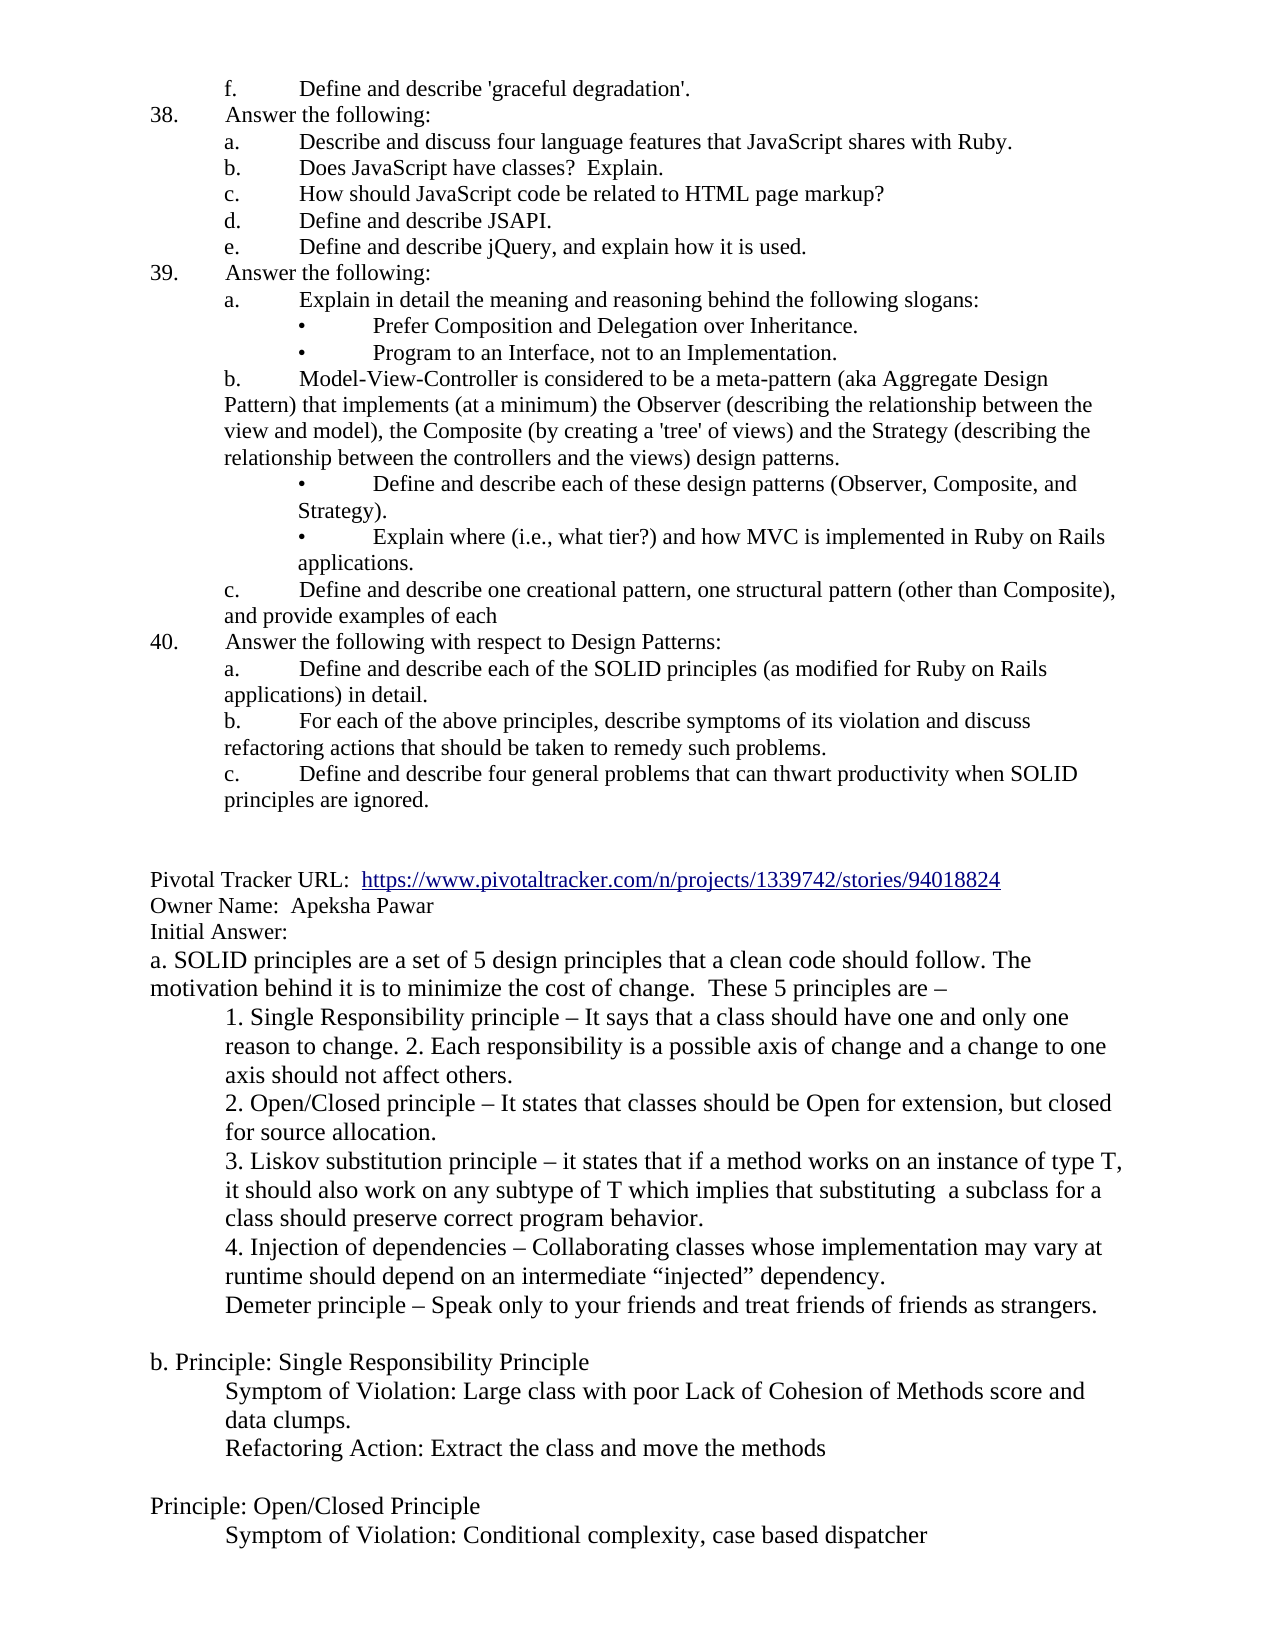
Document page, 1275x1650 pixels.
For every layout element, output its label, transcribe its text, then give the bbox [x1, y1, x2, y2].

text 1. Single Responsibility principle – It says that a class should have one and only one reason to change. 2. Each responsibility is a possible axis of change and a change to one axis should not affect others. [150, 1002, 1125, 1088]
text b. For each of the above principles, describe symptoms of its violation and discuss refactoring actions that should be taken to remedy such problems. [224, 707, 1125, 760]
text c. Define and describe one creational pattern, one structural pattern (other than Composite), and provide examples of each [224, 576, 1125, 628]
text b. Does JavaScript have classes? Explain. [224, 154, 1125, 180]
text Initial Answer: [150, 918, 1125, 945]
text a. Describe and discuss four language features that JavaScript shares with Ruby. [224, 128, 1125, 154]
text d. Define and describe JSAPI. [224, 207, 1125, 233]
text e. Define and describe jQuery, and explain how it is used. [224, 233, 1125, 259]
text f. Define and describe 'graceful degradation'. [224, 75, 1125, 101]
text • Define and describe each of these design patterns (Observer, Composite, and Strategy). [298, 470, 1125, 523]
text 39. Answer the following: [150, 259, 1125, 286]
text 4. Injection of dependencies – Collaborating classes whose implementation may vary at runtime should depend on an intermediate “injected” dependency. Demeter principle – Speak only to your friends and treat friends of friends as strangers. [150, 1232, 1125, 1347]
text • Prefer Composition and Delegation over Inheritance. [298, 312, 1125, 338]
text 38. Answer the following: [150, 101, 1125, 128]
text c. How should JavaScript code be related to HTML page markup? [224, 180, 1125, 207]
text 40. Answer the following with respect to Design Patterns: [150, 628, 1125, 655]
text 2. Open/Closed principle – It states that classes should be Open for extension, but closed for source allocation. [150, 1088, 1125, 1146]
text Owner Name: Apeksha Pawar [150, 892, 1125, 918]
text b. Model-View-Controller is considered to be a meta-pattern (aka Aggregate Design Pattern) that implements (at a minimum) the Observer (describing the relationship between the view and model), the Composite (by creating a 'tree' of views) and the Strategy (describing the relationship between the controllers and the views) design patterns. [224, 365, 1125, 470]
text • Explain where (i.e., what tier?) and how MVC is implemented in Ruby on Rails applications. [298, 523, 1125, 576]
text 3. Liskov substitution principle – it states that if a method works on an instance of type T, it should also work on any subtype of T which implies that substituting a subclass for a class should preserve correct program behavior. [150, 1146, 1125, 1232]
text • Program to an Interface, not to an Implementation. [298, 338, 1125, 365]
text a. Explain in detail the meaning and reasoning behind the following slogans: [224, 286, 1125, 312]
text a. SOLID principles are a set of 5 design principles that a clean code should follow. The motivation behind it is to minimize the cost of change. These 5 principles are – [150, 945, 1125, 1002]
text a. Define and describe each of the SOLID principles (as modified for Ruby on Rails applications) in detail. [224, 655, 1125, 707]
text b. Principle: Single Responsibility Principle Symptom of Violation: Large class with poor Lack of Cohesion of Methods score and data clumps. Refactoring Action: Extract the class and move the methods Principle: Open/Closed Principle Symptom of Violation: Conditional complexity, case based dispatcher [150, 1347, 1125, 1548]
text c. Define and describe four general problems that can thwart productivity when SOLID principles are ignored. [224, 760, 1125, 866]
text Pivotal Tracker URL: https://www.pivotaltracker.com/n/projects/1339742/stories/94018824 [150, 866, 1125, 892]
